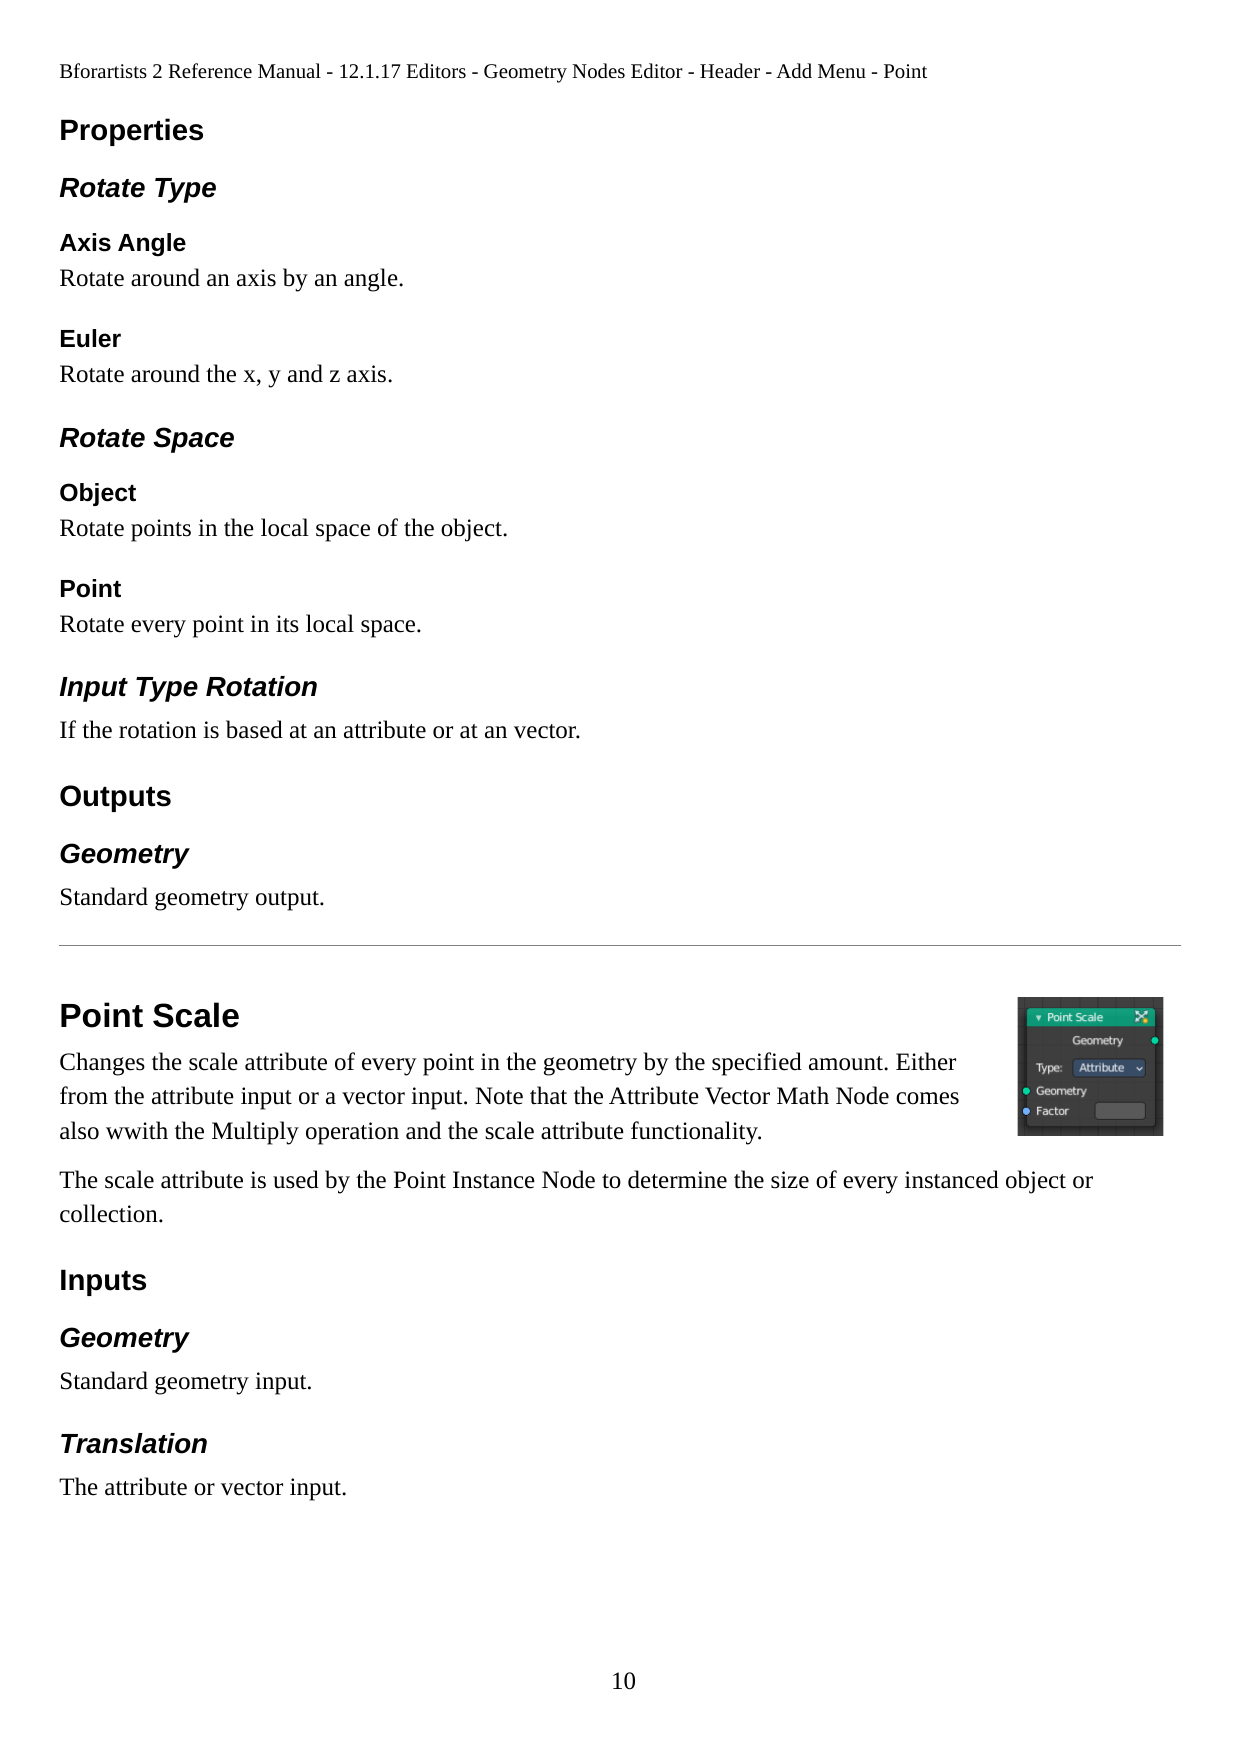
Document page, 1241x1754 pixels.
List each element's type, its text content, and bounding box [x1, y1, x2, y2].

subtitle Geometry [59, 837, 1181, 869]
subtitle Outputs [59, 778, 1181, 812]
subtitle Euler [59, 324, 1181, 353]
subtitle Rotate Space [59, 421, 1181, 453]
subtitle Properties [59, 113, 1181, 146]
text The attribute or vector input. [59, 1472, 1181, 1501]
text Rotate around an axis by an angle. [59, 263, 1181, 292]
text Rotate every point in its local space. [59, 609, 1181, 638]
subtitle Rotate Type [59, 171, 1181, 203]
subtitle Geometry [59, 1322, 1181, 1354]
subtitle Translation [59, 1428, 1181, 1459]
text Standard geometry input. [59, 1366, 1181, 1395]
text Rotate points in the local space of the object. [59, 513, 1181, 541]
subtitle Input Type Rotation [59, 671, 1181, 702]
text Standard geometry output. [59, 882, 1181, 910]
subtitle Axis Angle [59, 228, 1181, 257]
text If the rotation is based at an attribute or at an vector. [59, 715, 1181, 744]
subtitle Point [59, 574, 1181, 603]
subtitle Object [59, 478, 1181, 506]
text Rotate around the x, y and z axis. [59, 359, 1181, 388]
text Changes the scale attribute of every point in the geometry by the specified amount. Either from the attribute input or a vector input. Note that the Attribute Vector Math Node comes also wwith the Multiply operation and the scale attribute functionality. [59, 1047, 1181, 1144]
subtitle Inputs [59, 1263, 1181, 1297]
picture [1017, 997, 1164, 1136]
text The scale attribute is used by the Point Instance Node to determine the size of every instanced object or collection. [59, 1165, 1181, 1228]
subtitle Point Scale [59, 996, 1181, 1034]
